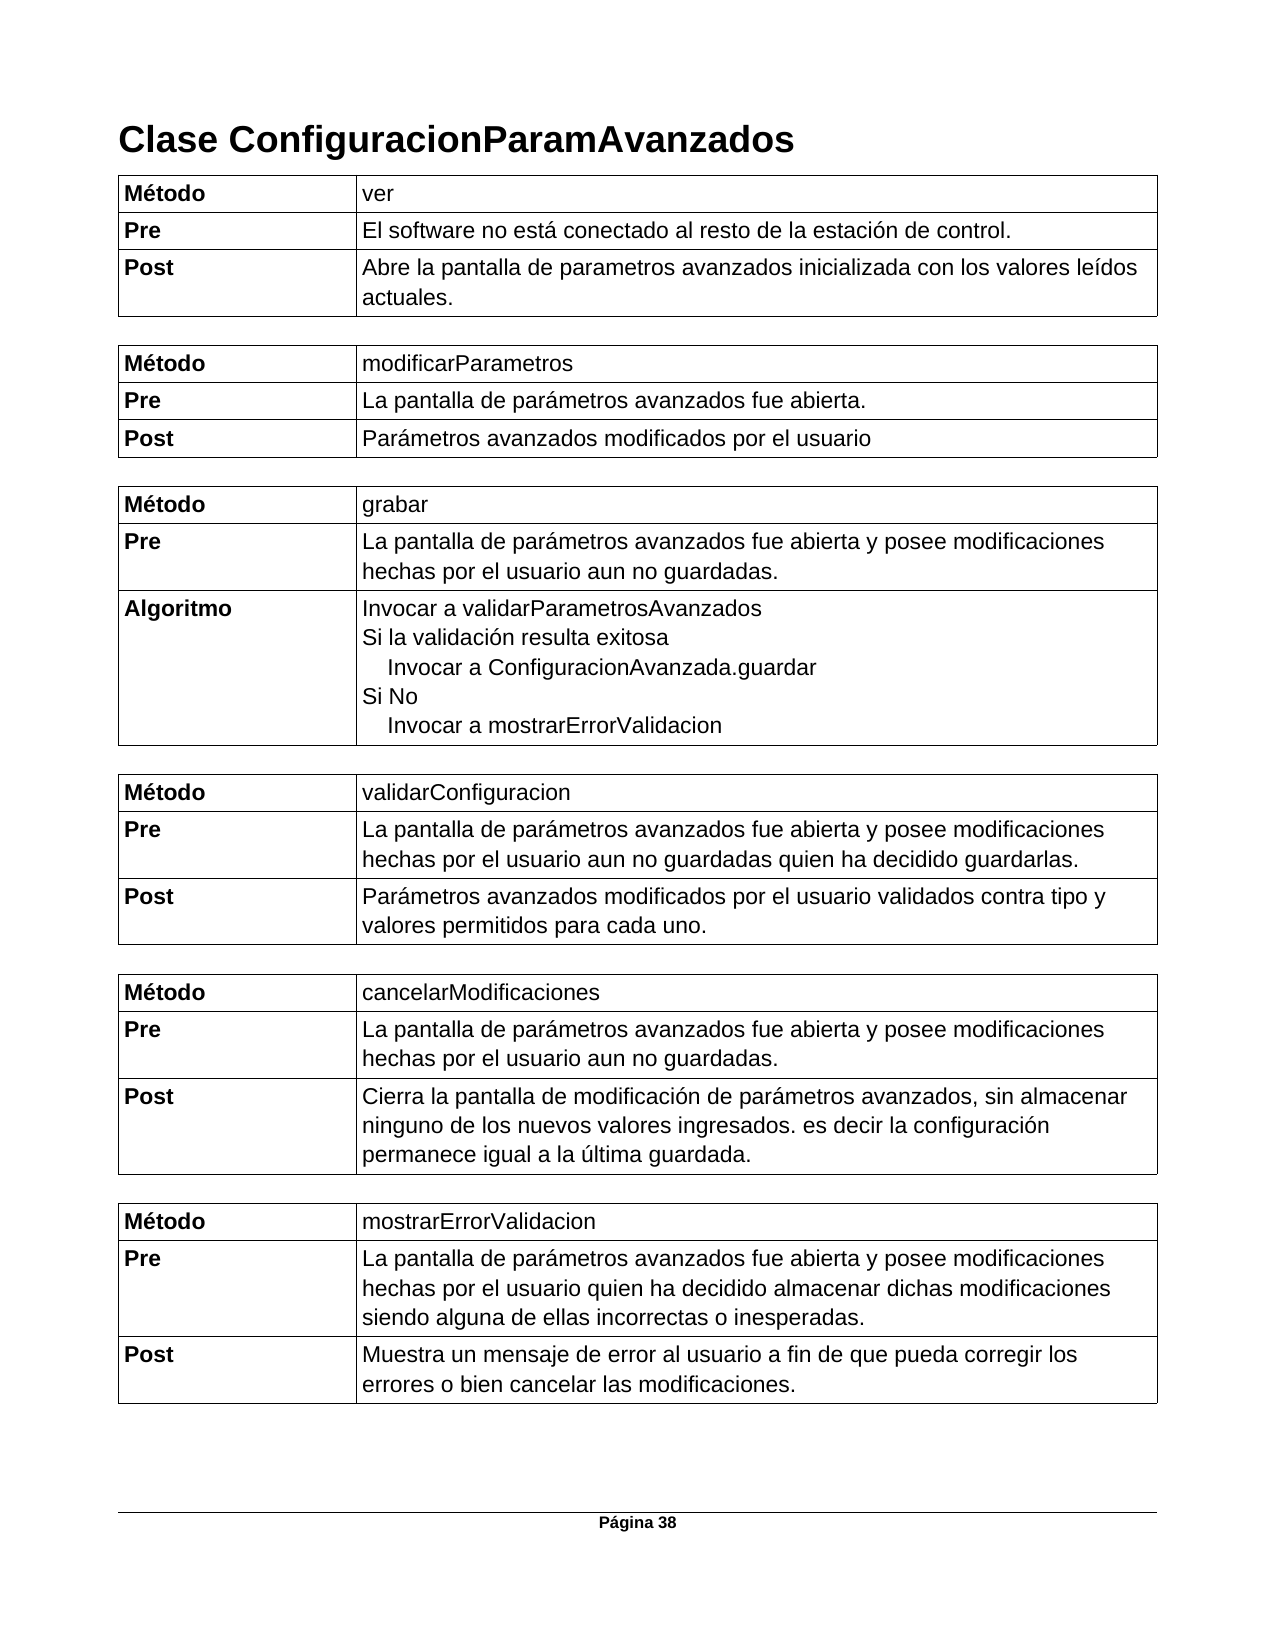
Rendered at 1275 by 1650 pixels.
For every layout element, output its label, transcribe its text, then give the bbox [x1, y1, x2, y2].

table_header Método [119, 346, 356, 382]
table_cell El software no está conectado al resto de la estación de control. [357, 213, 1157, 249]
table_cell Post [119, 1079, 356, 1173]
table_cell Pre [119, 383, 356, 419]
table_cell Algoritmo [119, 591, 356, 744]
table_cell La pantalla de parámetros avanzados fue abierta. [357, 383, 1157, 419]
table_header Método [119, 176, 356, 212]
table_cell Parámetros avanzados modificados por el usuario validados contra tipo y valores permitidos para cada uno. [357, 879, 1157, 944]
table_cell Pre [119, 1012, 356, 1077]
table_cell La pantalla de parámetros avanzados fue abierta y posee modificaciones hechas por el usuario aun no guardadas. [357, 524, 1157, 590]
table_cell Pre [119, 812, 356, 878]
table_cell Invocar a validarParametrosAvanzados Si la validación resulta exitosa Invocar a ConfiguracionAvanzada.guardar Si No Invocar a mostrarErrorValidacion [357, 591, 1157, 744]
table_cell Muestra un mensaje de error al usuario a fin de que pueda corregir los errores o bien cancelar las modificaciones. [357, 1337, 1157, 1403]
table_cell Post [119, 879, 356, 944]
table_cell La pantalla de parámetros avanzados fue abierta y posee modificaciones hechas por el usuario aun no guardadas quien ha decidido guardarlas. [357, 812, 1157, 878]
table_cell Abre la pantalla de parametros avanzados inicializada con los valores leídos actuales. [357, 250, 1157, 316]
table_cell Post [119, 1337, 356, 1403]
table_cell La pantalla de parámetros avanzados fue abierta y posee modificaciones hechas por el usuario quien ha decidido almacenar dichas modificaciones siendo alguna de ellas incorrectas o inesperadas. [357, 1241, 1157, 1336]
table_cell La pantalla de parámetros avanzados fue abierta y posee modificaciones hechas por el usuario aun no guardadas. [357, 1012, 1157, 1077]
table_cell Pre [119, 213, 356, 249]
table_header Método [119, 1204, 356, 1240]
table_header mostrarErrorValidacion [357, 1204, 1157, 1240]
table_header Método [119, 487, 356, 523]
table_header cancelarModificaciones [357, 975, 1157, 1011]
subtitle Clase ConfiguracionParamAvanzados [118, 118, 1157, 160]
table_header Método [119, 775, 356, 811]
table_cell Post [119, 420, 356, 457]
table_header grabar [357, 487, 1157, 523]
table_cell Parámetros avanzados modificados por el usuario [357, 420, 1157, 457]
table_cell Cierra la pantalla de modificación de parámetros avanzados, sin almacenar ninguno de los nuevos valores ingresados. es decir la configuración permanece igual a la última guardada. [357, 1079, 1157, 1173]
table_header ver [357, 176, 1157, 212]
table_header Método [119, 975, 356, 1011]
table_header validarConfiguracion [357, 775, 1157, 811]
table_cell Post [119, 250, 356, 316]
table_cell Pre [119, 1241, 356, 1336]
table_cell Pre [119, 524, 356, 590]
table_header modificarParametros [357, 346, 1157, 382]
